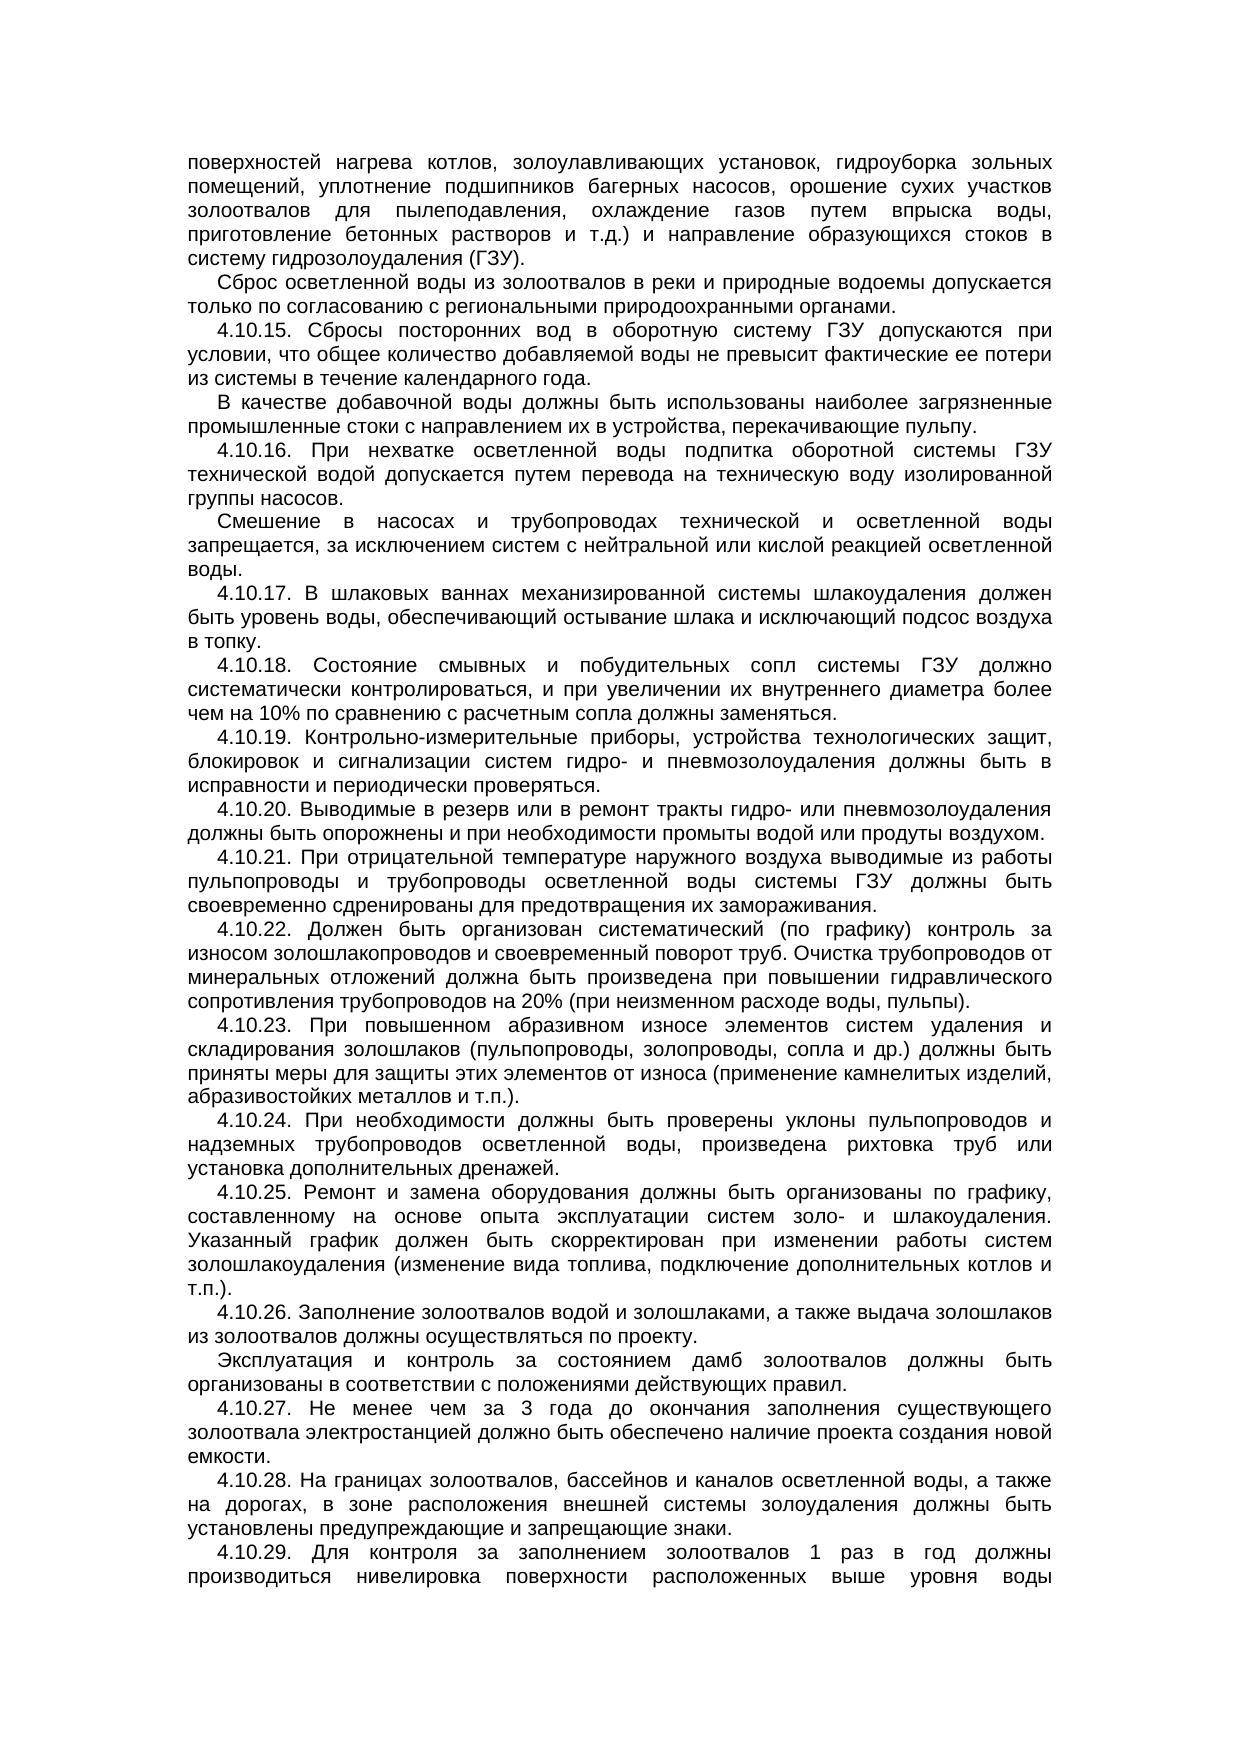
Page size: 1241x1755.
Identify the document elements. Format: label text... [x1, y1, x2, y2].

text Смешение в насосах и трубопроводах технической и осветленной воды запрещается, за исключением систем с нейтральной или кислой реакцией осветленной воды. [187, 509, 1053, 581]
text 4.10.15. Сбросы посторонних вод в оборотную систему ГЗУ допускаются при условии, что общее количество добавляемой воды не превысит фактические ее потери из системы в течение календарного года. [187, 318, 1053, 389]
text 4.10.22. Должен быть организован систематический (по графику) контроль за износом золошлакопроводов и своевременный поворот труб. Очистка трубопроводов от минеральных отложений должна быть произведена при повышении гидравлического сопротивления трубопроводов на 20% (при неизменном расходе воды, пульпы). [187, 917, 1053, 1012]
text 4.10.25. Ремонт и замена оборудования должны быть организованы по графику, составленному на основе опыта эксплуатации систем золо- и шлакоудаления. Указанный график должен быть скорректирован при изменении работы систем золошлакоудаления (изменение вида топлива, подключение дополнительных котлов и т.п.). [187, 1180, 1053, 1300]
text 4.10.21. При отрицательной температуре наружного воздуха выводимые из работы пульпопроводы и трубопроводы осветленной воды системы ГЗУ должны быть своевременно сдренированы для предотвращения их замораживания. [187, 845, 1053, 917]
text 4.10.27. Не менее чем за 3 года до окончания заполнения существующего золоотвала электростанцией должно быть обеспечено наличие проекта создания новой емкости. [187, 1396, 1053, 1468]
text 4.10.17. В шлаковых ваннах механизированной системы шлакоудаления должен быть уровень воды, обеспечивающий остывание шлака и исключающий подсос воздуха в топку. [187, 581, 1053, 653]
text В качестве добавочной воды должны быть использованы наиболее загрязненные промышленные стоки с направлением их в устройства, перекачивающие пульпу. [187, 389, 1053, 437]
text 4.10.29. Для контроля за заполнением золоотвалов 1 раз в год должны производиться нивелировка поверхности расположенных выше уровня воды [187, 1539, 1053, 1587]
text 4.10.28. На границах золоотвалов, бассейнов и каналов осветленной воды, а также на дорогах, в зоне расположения внешней системы золоудаления должны быть установлены предупреждающие и запрещающие знаки. [187, 1468, 1053, 1539]
text поверхностей нагрева котлов, золоулавливающих установок, гидроуборка зольных помещений, уплотнение подшипников багерных насосов, орошение сухих участков золоотвалов для пылеподавления, охлаждение газов путем впрыска воды, приготовление бетонных растворов и т.д.) и направление образующихся стоков в систему гидрозолоудаления (ГЗУ). [187, 150, 1053, 270]
text 4.10.26. Заполнение золоотвалов водой и золошлаками, а также выдача золошлаков из золоотвалов должны осуществляться по проекту. [187, 1300, 1053, 1348]
text 4.10.23. При повышенном абразивном износе элементов систем удаления и складирования золошлаков (пульпопроводы, золопроводы, сопла и др.) должны быть приняты меры для защиты этих элементов от износа (применение камнелитых изделий, абразивостойких металлов и т.п.). [187, 1012, 1053, 1108]
text Эксплуатация и контроль за состоянием дамб золоотвалов должны быть организованы в соответствии с положениями действующих правил. [187, 1348, 1053, 1396]
text 4.10.19. Контрольно-измерительные приборы, устройства технологических защит, блокировок и сигнализации систем гидро- и пневмозолоудаления должны быть в исправности и периодически проверяться. [187, 725, 1053, 797]
text Сброс осветленной воды из золоотвалов в реки и природные водоемы допускается только по согласованию с региональными природоохранными органами. [187, 270, 1053, 318]
text 4.10.24. При необходимости должны быть проверены уклоны пульпопроводов и надземных трубопроводов осветленной воды, произведена рихтовка труб или установка дополнительных дренажей. [187, 1108, 1053, 1180]
text 4.10.20. Выводимые в резерв или в ремонт тракты гидро- или пневмозолоудаления должны быть опорожнены и при необходимости промыты водой или продуты воздухом. [187, 797, 1053, 845]
text 4.10.16. При нехватке осветленной воды подпитка оборотной системы ГЗУ технической водой допускается путем перевода на техническую воду изолированной группы насосов. [187, 437, 1053, 509]
text 4.10.18. Состояние смывных и побудительных сопл системы ГЗУ должно систематически контролироваться, и при увеличении их внутреннего диаметра более чем на 10% по сравнению с расчетным сопла должны заменяться. [187, 653, 1053, 725]
